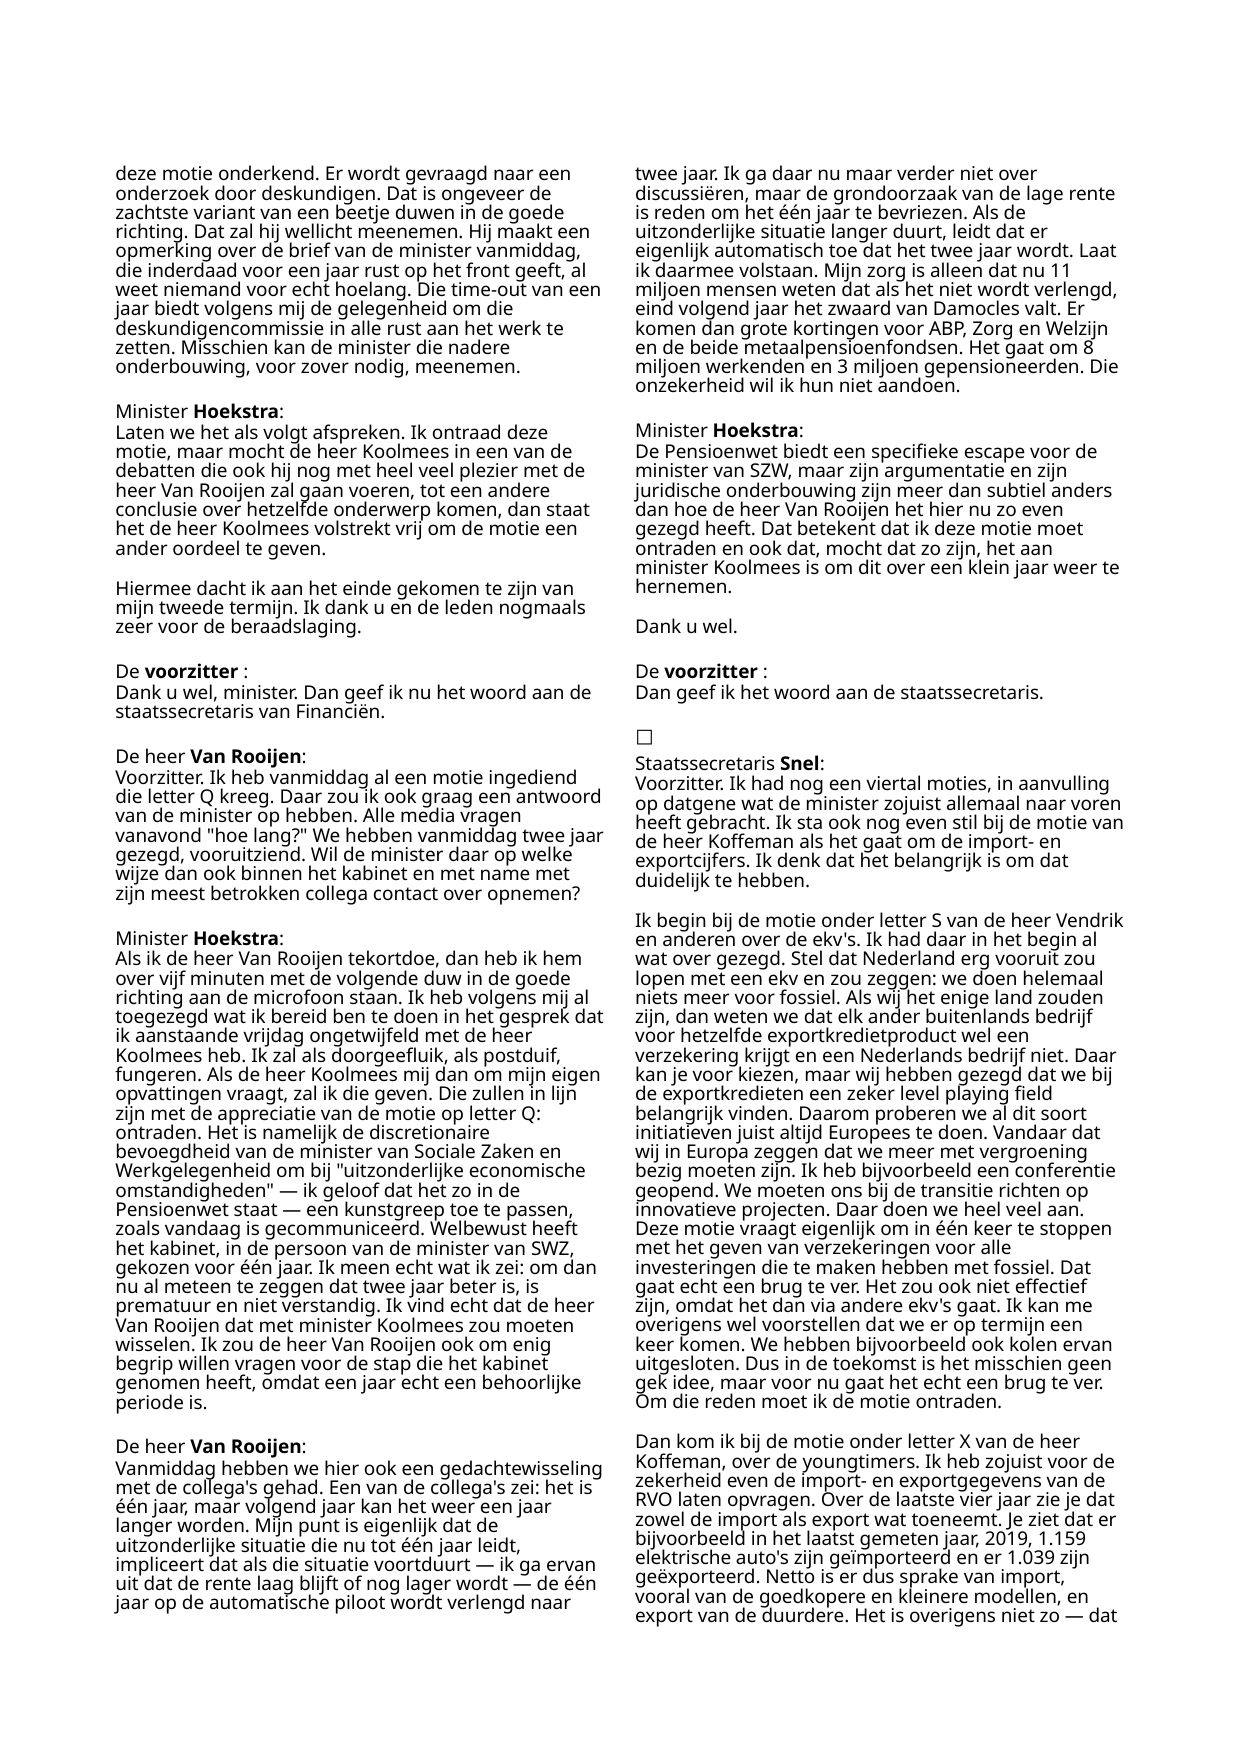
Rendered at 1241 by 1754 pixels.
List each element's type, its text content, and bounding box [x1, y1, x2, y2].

text Hiermee dacht ik aan het einde gekomen te zijn van mijn tweede termijn. Ik dank u en de leden nogmaals zeer voor de beraadslaging. [115, 579, 605, 637]
text Dank u wel. [635, 618, 1125, 637]
text Dank u wel, minister. Dan geef ik nu het woord aan de staatssecretaris van Financiën. [115, 684, 605, 722]
text Vanmiddag hebben we hier ook een gedachtewisseling met de collega's gehad. Een van de collega's zei: het is één jaar, maar volgend jaar kan het weer een jaar langer worden. Mijn punt is eigenlijk dat de uitzonderlijke situatie die nu tot één jaar leidt, impliceert dat als die situatie voortduurt — ik ga ervan uit dat de rente laag blijft of nog lager wordt — de één jaar op de automatische piloot wordt verlengd naar [115, 1459, 605, 1614]
text Minister Hoekstra: [635, 417, 1125, 443]
text Voorzitter. Ik heb vanmiddag al een motie ingediend die letter Q kreeg. Daar zou ik ook graag een antwoord van de minister op hebben. Alle media vragen vanavond "hoe lang?" We hebben vanmiddag twee jaar gezegd, vooruitziend. Wil de minister daar op welke wijze dan ook binnen het kabinet en met name met zijn meest betrokken collega contact over opnemen? [115, 769, 605, 904]
text De Pensioenwet biedt een specifieke escape voor de minister van SZW, maar zijn argumentatie en zijn juridische onderbouwing zijn meer dan subtiel anders dan hoe de heer Van Rooijen het hier nu zo even gezegd heeft. Dat betekent dat ik deze motie moet ontraden en ook dat, mocht dat zo zijn, het aan minister Koolmees is om dit over een klein jaar weer te hernemen. [635, 443, 1125, 597]
text Minister Hoekstra: [115, 925, 605, 950]
text Als ik de heer Van Rooijen tekortdoe, dan heb ik hem over vijf minuten met de volgende duw in de goede richting aan de microfoon staan. Ik heb volgens mij al toegezegd wat ik bereid ben te doen in het gesprek dat ik aanstaande vrijdag ongetwijfeld met de heer Koolmees heb. Ik zal als doorgeefluik, als postduif, fungeren. Als de heer Koolmees mij dan om mijn eigen opvattingen vraagt, zal ik die geven. Die zullen in lijn zijn met de appreciatie van de motie op letter Q: ontraden. Het is namelijk de discretionaire bevoegdheid van de minister van Sociale Zaken en Werkgelegenheid om bij "uitzonderlijke economische omstandigheden" — ik geloof dat het zo in de Pensioenwet staat — een kunstgreep toe te passen, zoals vandaag is gecommuniceerd. Welbewust heeft het kabinet, in de persoon van de minister van SWZ, gekozen voor één jaar. Ik meen echt wat ik zei: om dan nu al meteen te zeggen dat twee jaar beter is, is prematuur en niet verstandig. Ik vind echt dat de heer Van Rooijen dat met minister Koolmees zou moeten wisselen. Ik zou de heer Van Rooijen ook om enig begrip willen vragen voor de stap die het kabinet genomen heeft, omdat een jaar echt een behoorlijke periode is. [115, 950, 605, 1413]
text Minister Hoekstra: [115, 398, 605, 424]
text deze motie onderkend. Er wordt gevraagd naar een onderzoek door deskundigen. Dat is ongeveer de zachtste variant van een beetje duwen in de goede richting. Dat zal hij wellicht meenemen. Hij maakt een opmerking over de brief van de minister vanmiddag, die inderdaad voor een jaar rust op het front geeft, al weet niemand voor echt hoelang. Die time-out van een jaar biedt volgens mij de gelegenheid om die deskundigencommissie in alle rust aan het werk te zetten. Misschien kan de minister die nadere onderbouwing, voor zover nodig, meenemen. [115, 165, 605, 377]
text Laten we het als volgt afspreken. Ik ontraad deze motie, maar mocht de heer Koolmees in een van de debatten die ook hij nog met heel veel plezier met de heer Van Rooijen zal gaan voeren, tot een andere conclusie over hetzelfde onderwerp komen, dan staat het de heer Koolmees volstrekt vrij om de motie een ander oordeel te geven. [115, 424, 605, 559]
text De heer Van Rooijen: [115, 743, 605, 769]
text Staatssecretaris Snel: [635, 750, 1125, 775]
text Dan geef ik het woord aan de staatssecretaris. [635, 684, 1125, 703]
text ⬜ [635, 724, 1125, 750]
text twee jaar. Ik ga daar nu maar verder niet over discussiëren, maar de grondoorzaak van de lage rente is reden om het één jaar te bevriezen. Als de uitzonderlijke situatie langer duurt, leidt dat er eigenlijk automatisch toe dat het twee jaar wordt. Laat ik daarmee volstaan. Mijn zorg is alleen dat nu 11 miljoen mensen weten dat als het niet wordt verlengd, eind volgend jaar het zwaard van Damocles valt. Er komen dan grote kortingen voor ABP, Zorg en Welzijn en de beide metaalpensioenfondsen. Het gaat om 8 miljoen werkenden en 3 miljoen gepensioneerden. Die onzekerheid wil ik hun niet aandoen. [635, 165, 1125, 397]
text Dan kom ik bij de motie onder letter X van de heer Koffeman, over de youngtimers. Ik heb zojuist voor de zekerheid even de import- en exportgegevens van de RVO laten opvragen. Over de laatste vier jaar zie je dat zowel de import als export wat toeneemt. Je ziet dat er bijvoorbeeld in het laatst gemeten jaar, 2019, 1.159 elektrische auto's zijn geïmporteerd en er 1.039 zijn geëxporteerd. Netto is er dus sprake van import, vooral van de goedkopere en kleinere modellen, en export van de duurdere. Het is overigens niet zo — dat [635, 1433, 1125, 1626]
text Voorzitter. Ik had nog een viertal moties, in aanvulling op datgene wat de minister zojuist allemaal naar voren heeft gebracht. Ik sta ook nog even stil bij de motie van de heer Koffeman als het gaat om de import- en exportcijfers. Ik denk dat het belangrijk is om dat duidelijk te hebben. [635, 775, 1125, 891]
text De voorzitter : [115, 658, 605, 684]
text De voorzitter : [635, 658, 1125, 684]
text De heer Van Rooijen: [115, 1434, 605, 1459]
text Ik begin bij de motie onder letter S van de heer Vendrik en anderen over de ekv's. Ik had daar in het begin al wat over gezegd. Stel dat Nederland erg vooruit zou lopen met een ekv en zou zeggen: we doen helemaal niets meer voor fossiel. Als wij het enige land zouden zijn, dan weten we dat elk ander buitenlands bedrijf voor hetzelfde exportkredietproduct wel een verzekering krijgt en een Nederlands bedrijf niet. Daar kan je voor kiezen, maar wij hebben gezegd dat we bij de exportkredieten een zeker level playing field belangrijk vinden. Daarom proberen we al dit soort initiatieven juist altijd Europees te doen. Vandaar dat wij in Europa zeggen dat we meer met vergroening bezig moeten zijn. Ik heb bijvoorbeeld een conferentie geopend. We moeten ons bij de transitie richten op innovatieve projecten. Daar doen we heel veel aan. Deze motie vraagt eigenlijk om in één keer te stoppen met het geven van verzekeringen voor alle investeringen die te maken hebben met fossiel. Dat gaat echt een brug te ver. Het zou ook niet effectief zijn, omdat het dan via andere ekv's gaat. Ik kan me overigens wel voorstellen dat we er op termijn een keer komen. We hebben bijvoorbeeld ook kolen ervan uitgesloten. Dus in de toekomst is het misschien geen gek idee, maar voor nu gaat het echt een brug te ver. Om die reden moet ik de motie ontraden. [635, 912, 1125, 1413]
